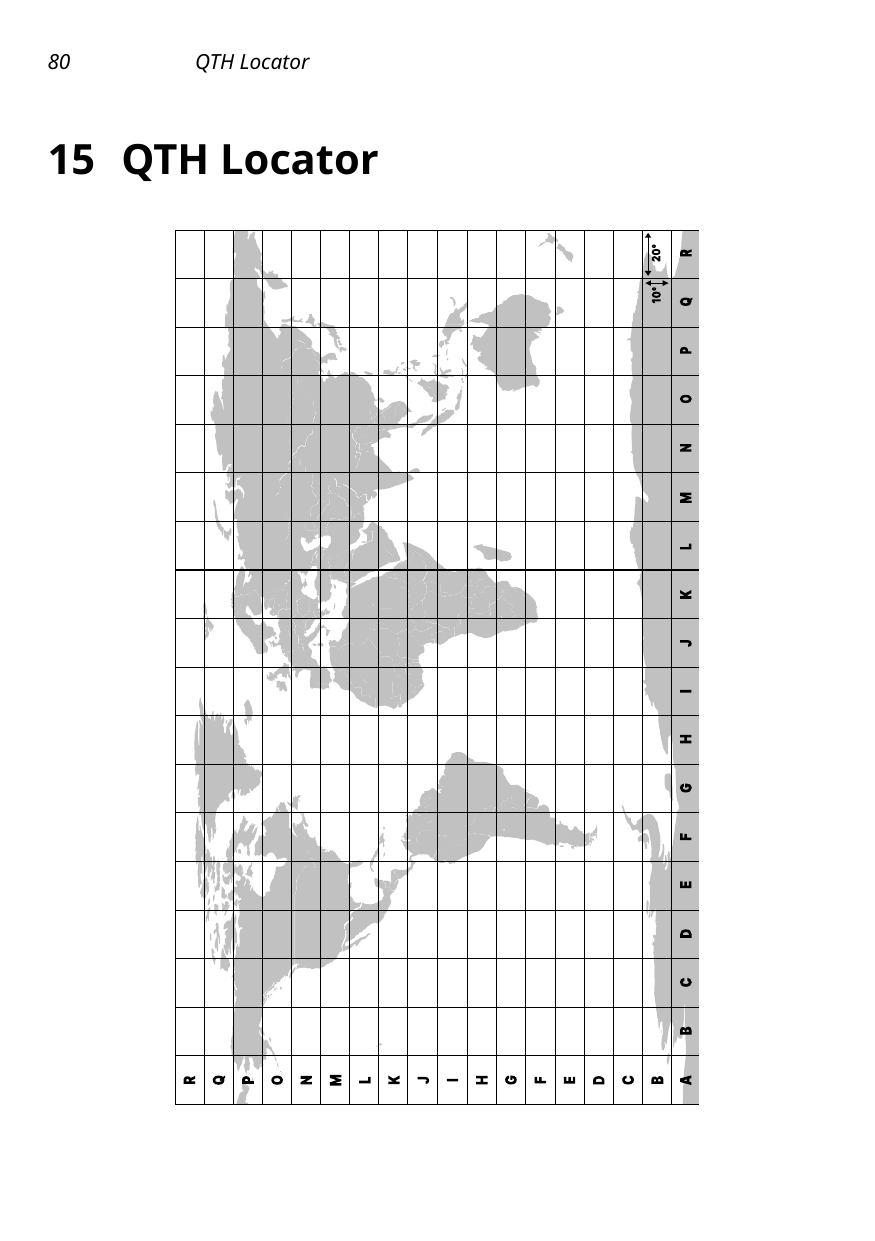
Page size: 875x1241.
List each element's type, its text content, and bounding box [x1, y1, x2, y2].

subtitle QTH Locator [47, 130, 768, 187]
